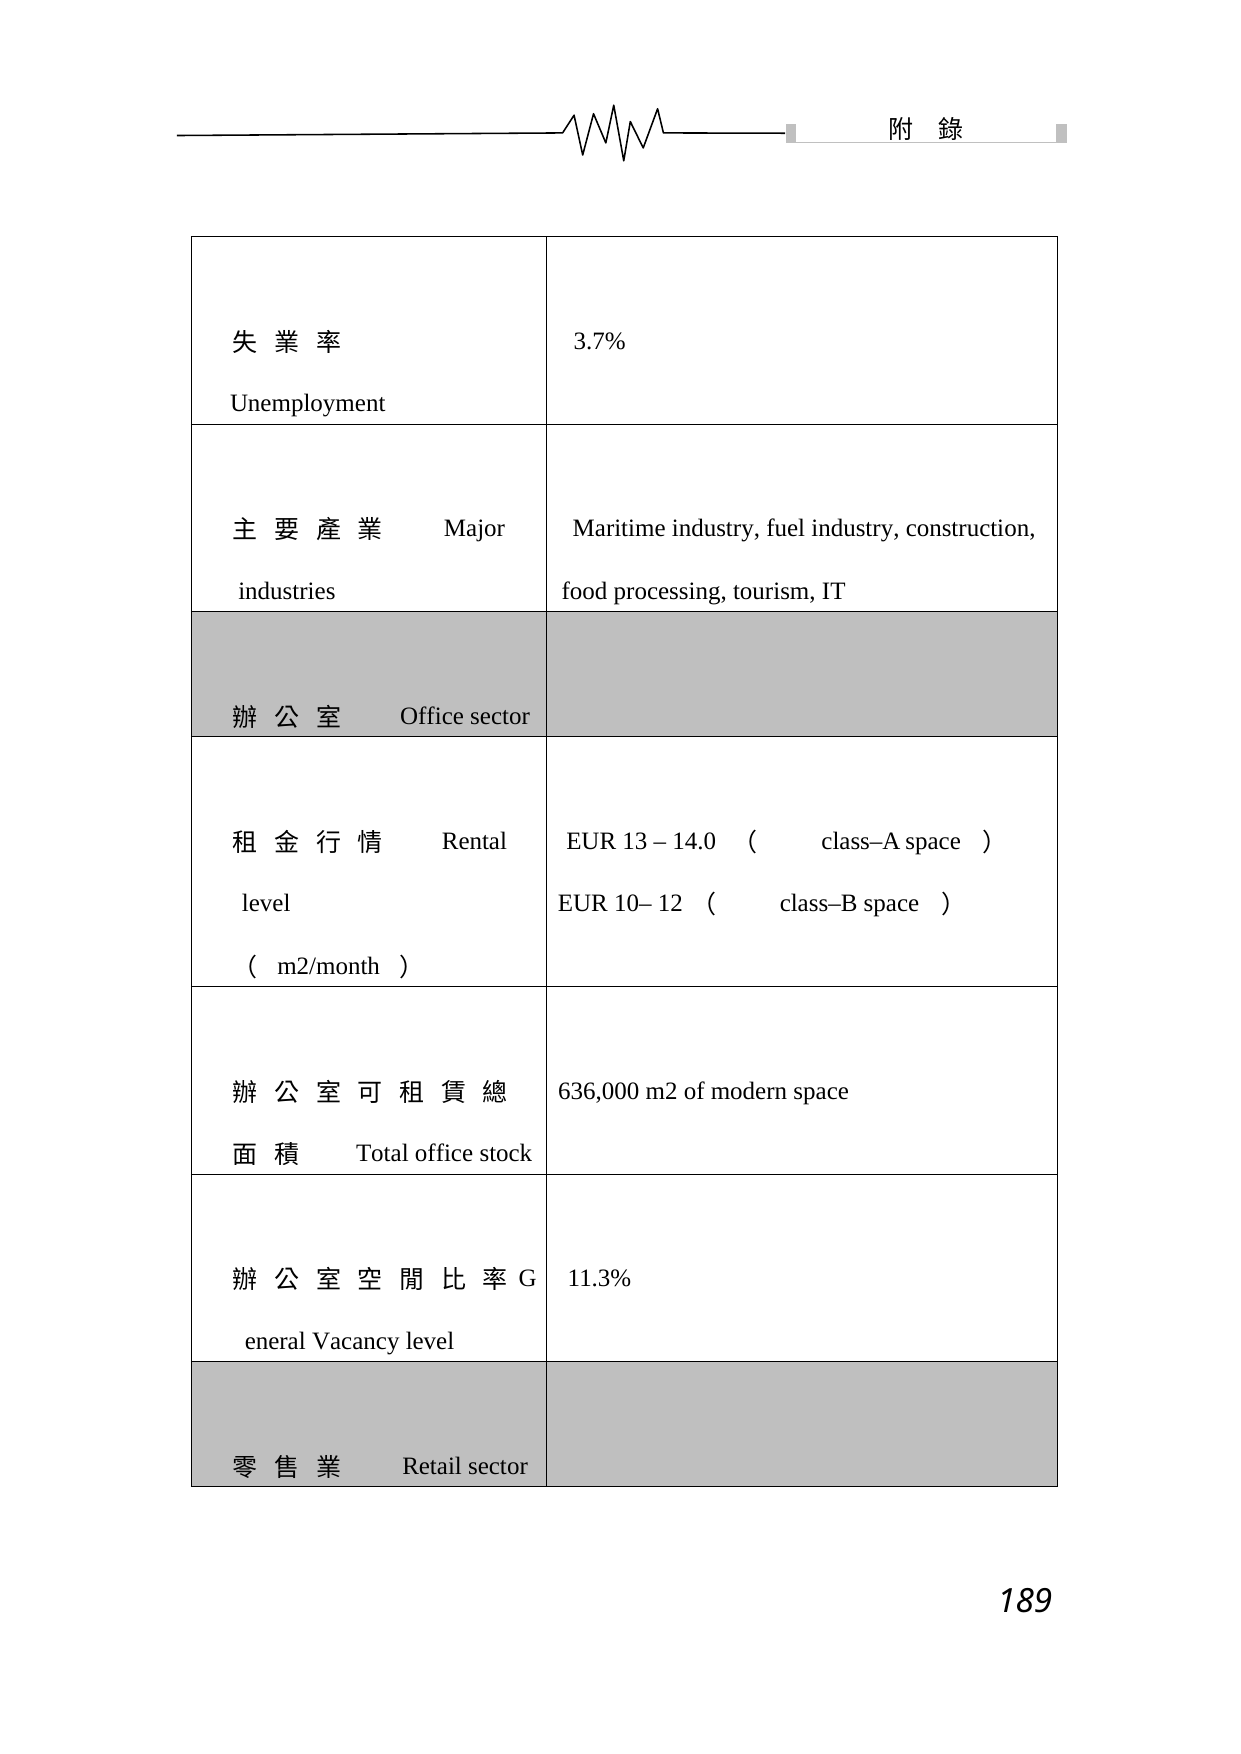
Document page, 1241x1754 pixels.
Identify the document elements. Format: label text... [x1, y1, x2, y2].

table_cell 零售業 Retail sector [192, 1362, 546, 1486]
table_cell 辦公室 Office sector [192, 612, 546, 736]
table_cell 636,000 m2 of modern space [547, 987, 1057, 1174]
table_cell 11.3% [547, 1175, 1057, 1361]
table_cell 租金行情 Rental level （m2/month） [192, 737, 546, 986]
table_cell 失業率 Unemployment [192, 237, 546, 424]
table_cell Maritime industry, fuel industry, construction, food processing, tourism, IT [547, 425, 1057, 611]
table_cell 3.7% [547, 237, 1057, 424]
table_cell 辦公室空閒比率General Vacancy level [192, 1175, 546, 1361]
table_cell 主要產業 Major industries [192, 425, 546, 611]
table_cell [547, 1362, 1057, 1486]
table_cell [547, 612, 1057, 736]
table_cell 辦公室可租賃總面積 Total office stock [192, 987, 546, 1174]
table_cell EUR 13 – 14.0（ class–A space） EUR 10– 12（ class–B space） [547, 737, 1057, 986]
